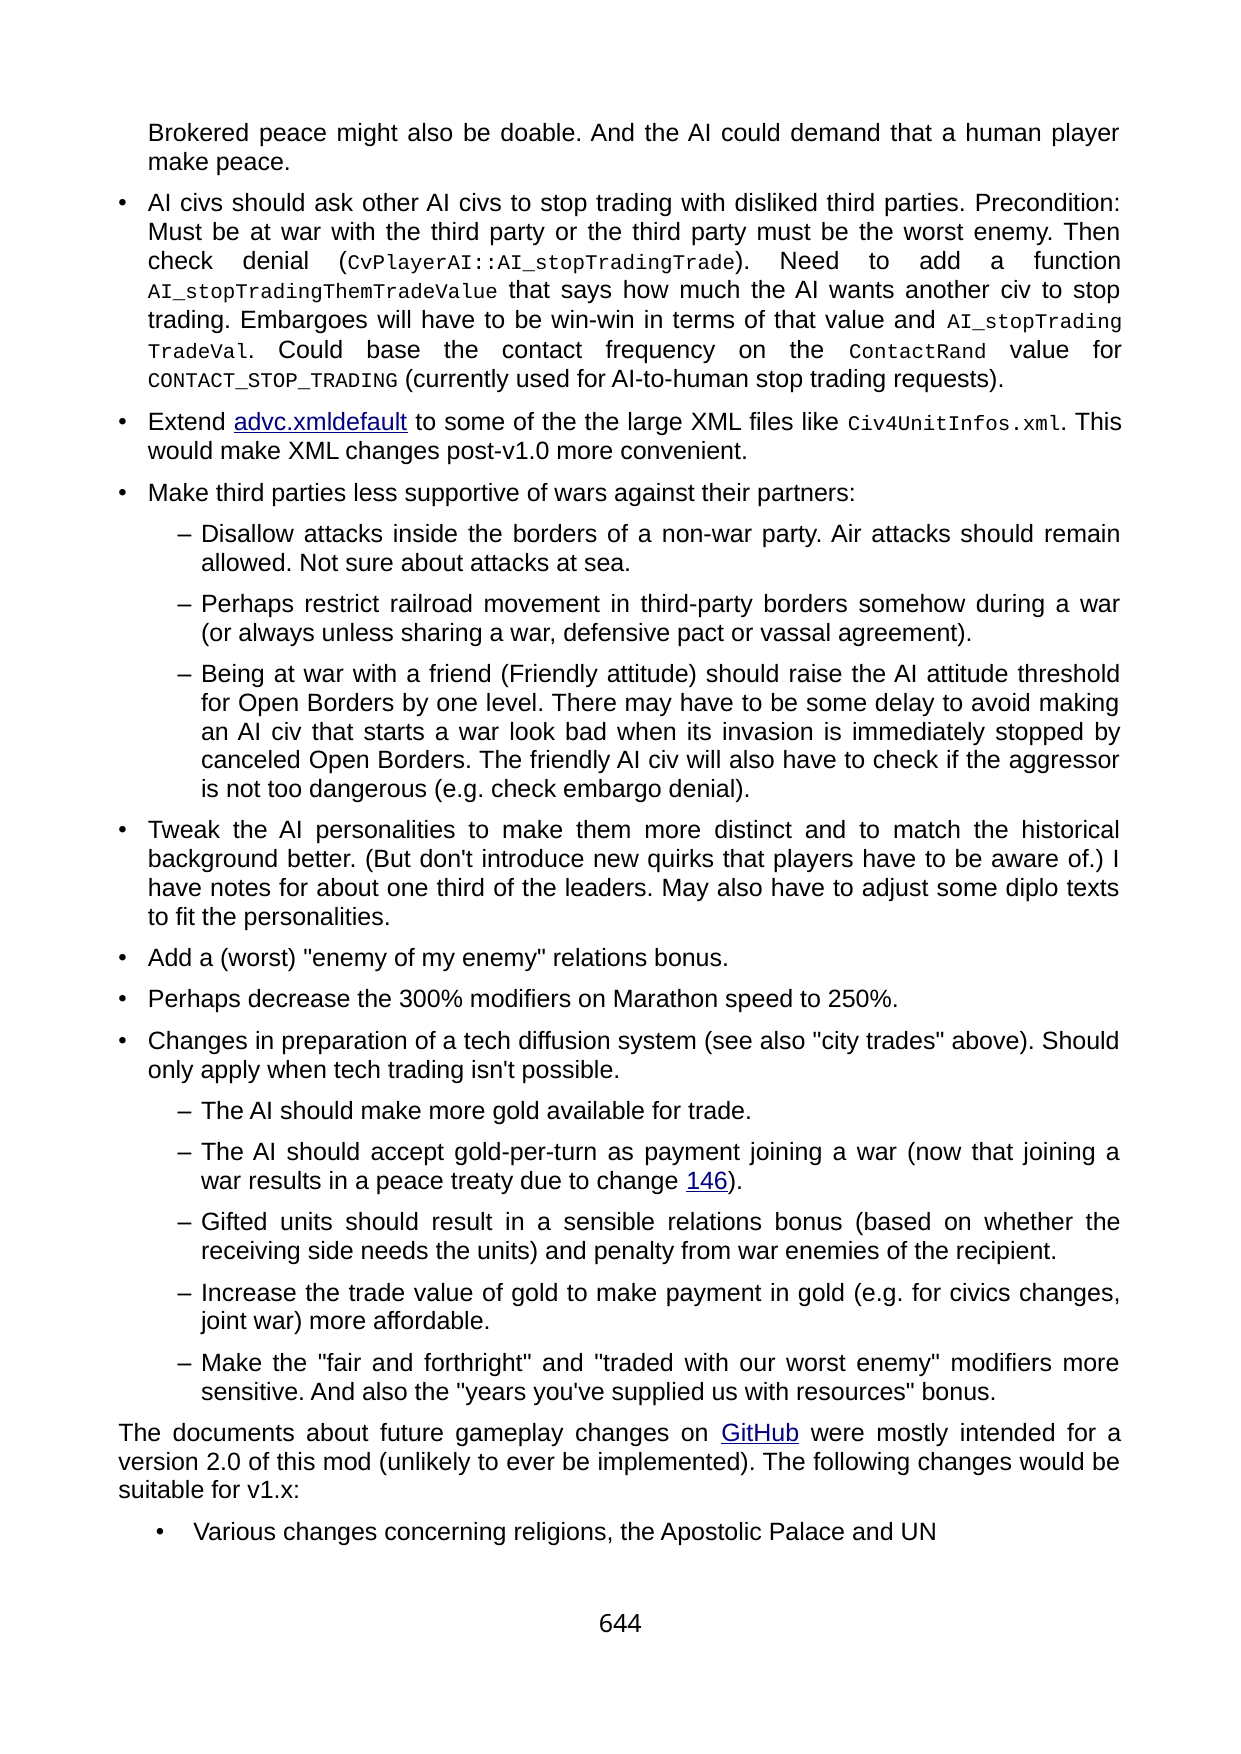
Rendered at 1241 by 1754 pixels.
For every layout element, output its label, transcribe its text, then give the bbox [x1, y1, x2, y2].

list Disallow attacks inside the borders of a non-war party. Air attacks should remain allowed. Not sure about attacks at sea. [177, 519, 1122, 577]
list Make the "fair and forthright" and "traded with our worst enemy" modifiers more sensitive. And also the "years you've supplied us with resources" bonus. [177, 1348, 1122, 1405]
list Being at war with a friend (Friendly attitude) should raise the AI attitude threshold for Open Borders by one level. There may have to be some delay to avoid making an AI civ that starts a war look bad when its invasion is immediately stopped by canceled Open Borders. The friendly AI civ will also have to check if the aggressor is not too dangerous (e.g. check embargo denial). [177, 659, 1122, 803]
list Various changes concerning religions, the Apostolic Palace and UN [156, 1516, 1122, 1545]
list Extend advc.xmldefault to some of the the large XML files like Civ4UnitInfos.xml. This would make XML changes post-v1.0 more convenient. [118, 407, 1122, 465]
list Changes in preparation of a tech diffusion system (see also "city trades" above). Should only apply when tech trading isn't possible. [118, 1026, 1122, 1083]
list Perhaps decrease the 300% modifiers on Marathon speed to 250%. [118, 984, 1122, 1013]
list Brokered peace might also be doable. And the AI could demand that a human player make peace. [118, 118, 1122, 176]
list Perhaps restrict railroad movement in third-party borders somehow during a war (or always unless sharing a war, defensive pact or vassal agreement). [177, 589, 1122, 647]
list Increase the trade value of gold to make payment in gold (e.g. for civics changes, joint war) more affordable. [177, 1277, 1122, 1335]
list The AI should make more gold available for trade. [177, 1096, 1122, 1125]
list The AI should accept gold-per-turn as payment joining a war (now that joining a war results in a peace treaty due to change 146). [177, 1137, 1122, 1195]
list Add a (worst) "enemy of my enemy" relations bonus. [118, 943, 1122, 972]
list AI civs should ask other AI civs to stop trading with disliked third parties. Precondition: Must be at war with the third party or the third party must be the worst enemy. Then check denial (CvPlayerAI::AI_stopTradingTrade). Need to add a function AI_stopTradingThemTradeValue that says how much the AI wants another civ to stop trading. Embargoes will have to be win-win in terms of that value and AI_stopTrading TradeVal. Could base the contact frequency on the ContactRand value for CONTACT_STOP_TRADING (currently used for AI-to-human stop trading requests). [118, 188, 1122, 394]
list Tweak the AI personalities to make them more distinct and to match the historical background better. (But don't introduce new quirks that players have to be aware of.) I have notes for about one third of the leaders. May also have to adjust some diplo texts to fit the personalities. [118, 816, 1122, 931]
text The documents about future gameplay changes on GitHub were mostly intended for a version 2.0 of this mod (unlikely to ever be implemented). The following changes would be suitable for v1.x: [118, 1418, 1122, 1504]
list Make third parties less supportive of wars against their partners: [118, 478, 1122, 506]
list Gifted units should result in a sensible relations bonus (based on whether the receiving side needs the units) and penalty from war enemies of the recipient. [177, 1207, 1122, 1265]
